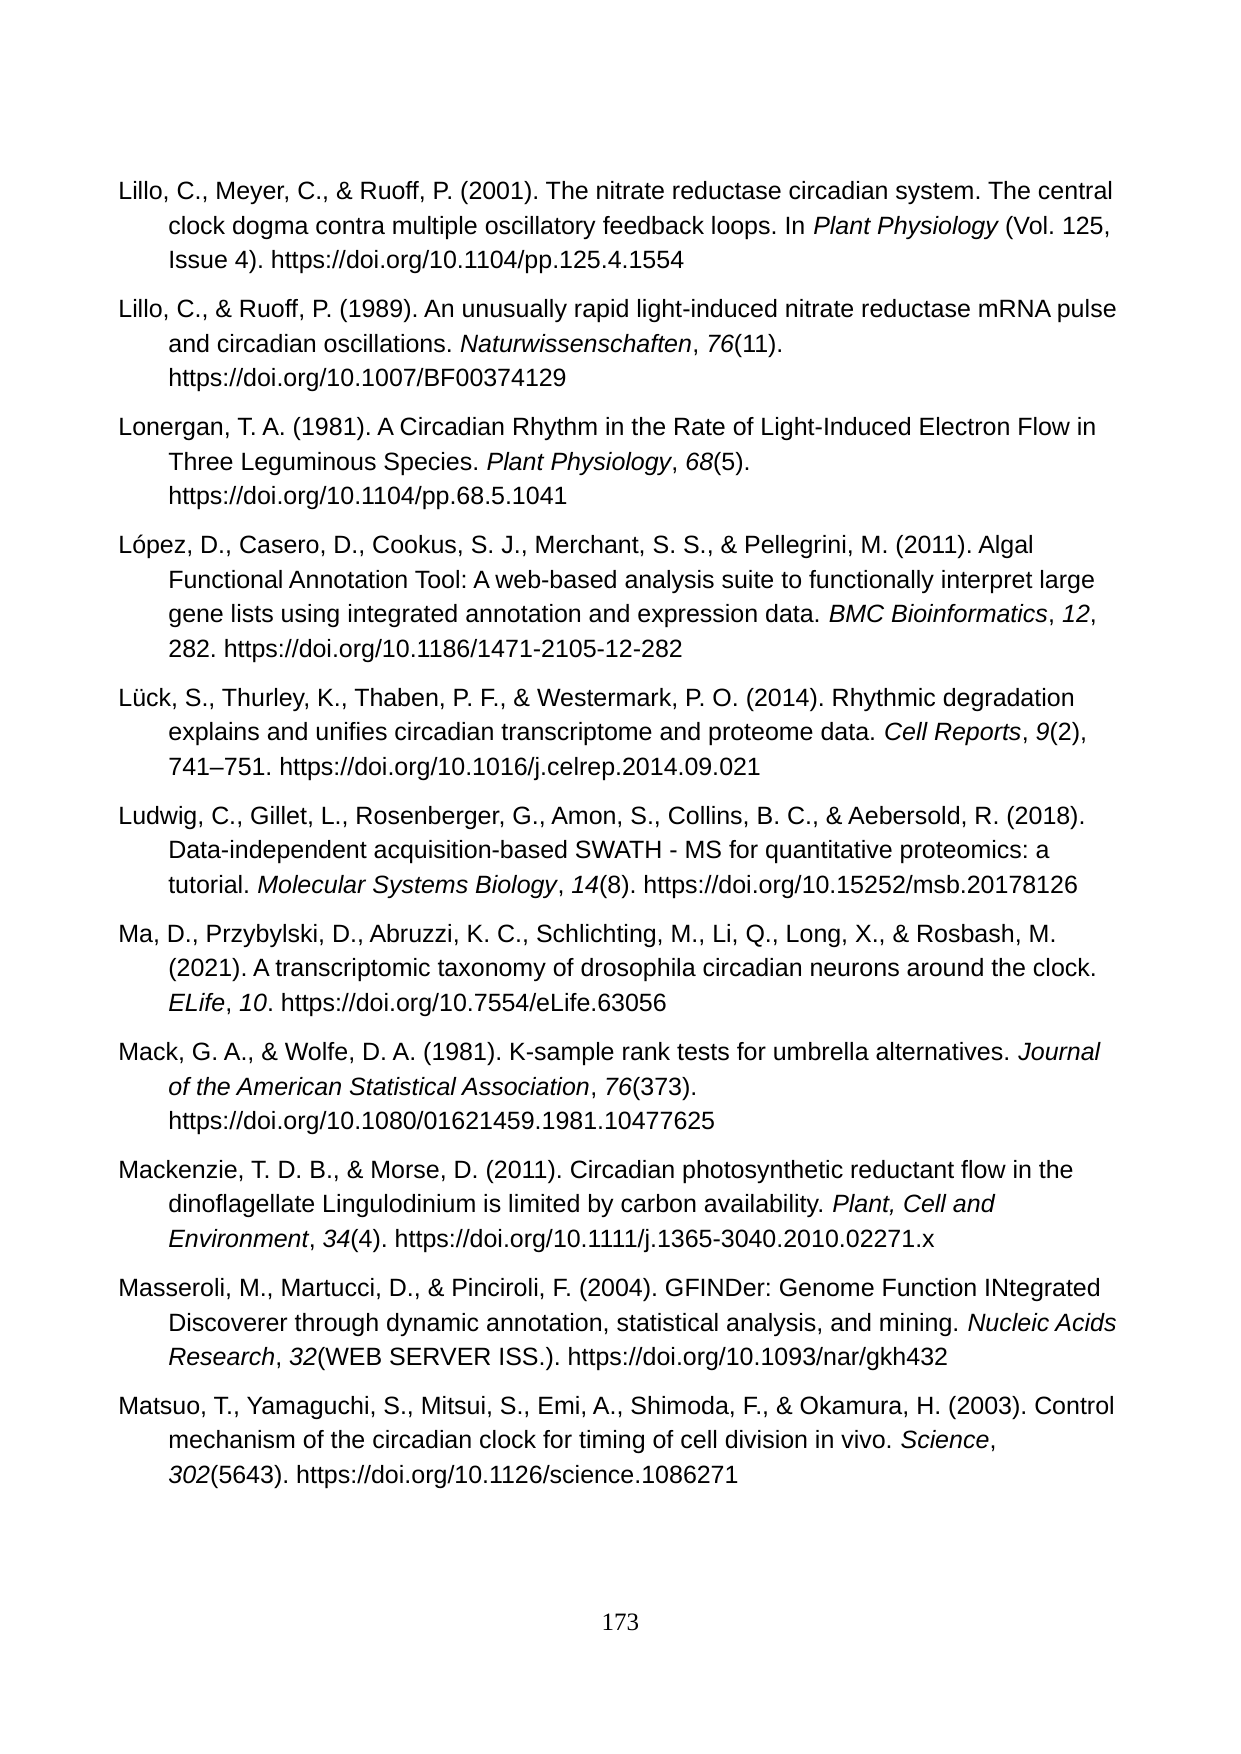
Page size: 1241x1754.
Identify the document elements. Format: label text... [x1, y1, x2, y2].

text Lillo, C., & Ruoff, P. (1989). An unusually rapid light-induced nitrate reductase mRNA pulse and circadian oscillations. Naturwissenschaften, 76(11). https://doi.org/10.1007/BF00374129 [118, 294, 1122, 392]
text Lillo, C., Meyer, C., & Ruoff, P. (2001). The nitrate reductase circadian system. The central clock dogma contra multiple oscillatory feedback loops. In Plant Physiology (Vol. 125, Issue 4). https://doi.org/10.1104/pp.125.4.1554 [118, 176, 1122, 274]
text Matsuo, T., Yamaguchi, S., Mitsui, S., Emi, A., Shimoda, F., & Okamura, H. (2003). Control mechanism of the circadian clock for timing of cell division in vivo. Science, 302(5643). https://doi.org/10.1126/science.1086271 [118, 1391, 1122, 1489]
text Ludwig, C., Gillet, L., Rosenberger, G., Amon, S., Collins, B. C., & Aebersold, R. (2018). Data‐independent acquisition‐based SWATH ‐ MS for quantitative proteomics: a tutorial. Molecular Systems Biology, 14(8). https://doi.org/10.15252/msb.20178126 [118, 801, 1122, 899]
text Ma, D., Przybylski, D., Abruzzi, K. C., Schlichting, M., Li, Q., Long, X., & Rosbash, M. (2021). A transcriptomic taxonomy of drosophila circadian neurons around the clock. ELife, 10. https://doi.org/10.7554/eLife.63056 [118, 919, 1122, 1017]
text López, D., Casero, D., Cookus, S. J., Merchant, S. S., & Pellegrini, M. (2011). Algal Functional Annotation Tool: A web-based analysis suite to functionally interpret large gene lists using integrated annotation and expression data. BMC Bioinformatics, 12, 282. https://doi.org/10.1186/1471-2105-12-282 [118, 530, 1122, 663]
text Masseroli, M., Martucci, D., & Pinciroli, F. (2004). GFINDer: Genome Function INtegrated Discoverer through dynamic annotation, statistical analysis, and mining. Nucleic Acids Research, 32(WEB SERVER ISS.). https://doi.org/10.1093/nar/gkh432 [118, 1273, 1122, 1371]
text Lonergan, T. A. (1981). A Circadian Rhythm in the Rate of Light-Induced Electron Flow in Three Leguminous Species. Plant Physiology, 68(5). https://doi.org/10.1104/pp.68.5.1041 [118, 412, 1122, 510]
text Mackenzie, T. D. B., & Morse, D. (2011). Circadian photosynthetic reductant flow in the dinoflagellate Lingulodinium is limited by carbon availability. Plant, Cell and Environment, 34(4). https://doi.org/10.1111/j.1365-3040.2010.02271.x [118, 1155, 1122, 1253]
text Lück, S., Thurley, K., Thaben, P. F., & Westermark, P. O. (2014). Rhythmic degradation explains and unifies circadian transcriptome and proteome data. Cell Reports, 9(2), 741–751. https://doi.org/10.1016/j.celrep.2014.09.021 [118, 683, 1122, 781]
text Mack, G. A., & Wolfe, D. A. (1981). K-sample rank tests for umbrella alternatives. Journal of the American Statistical Association, 76(373). https://doi.org/10.1080/01621459.1981.10477625 [118, 1037, 1122, 1135]
